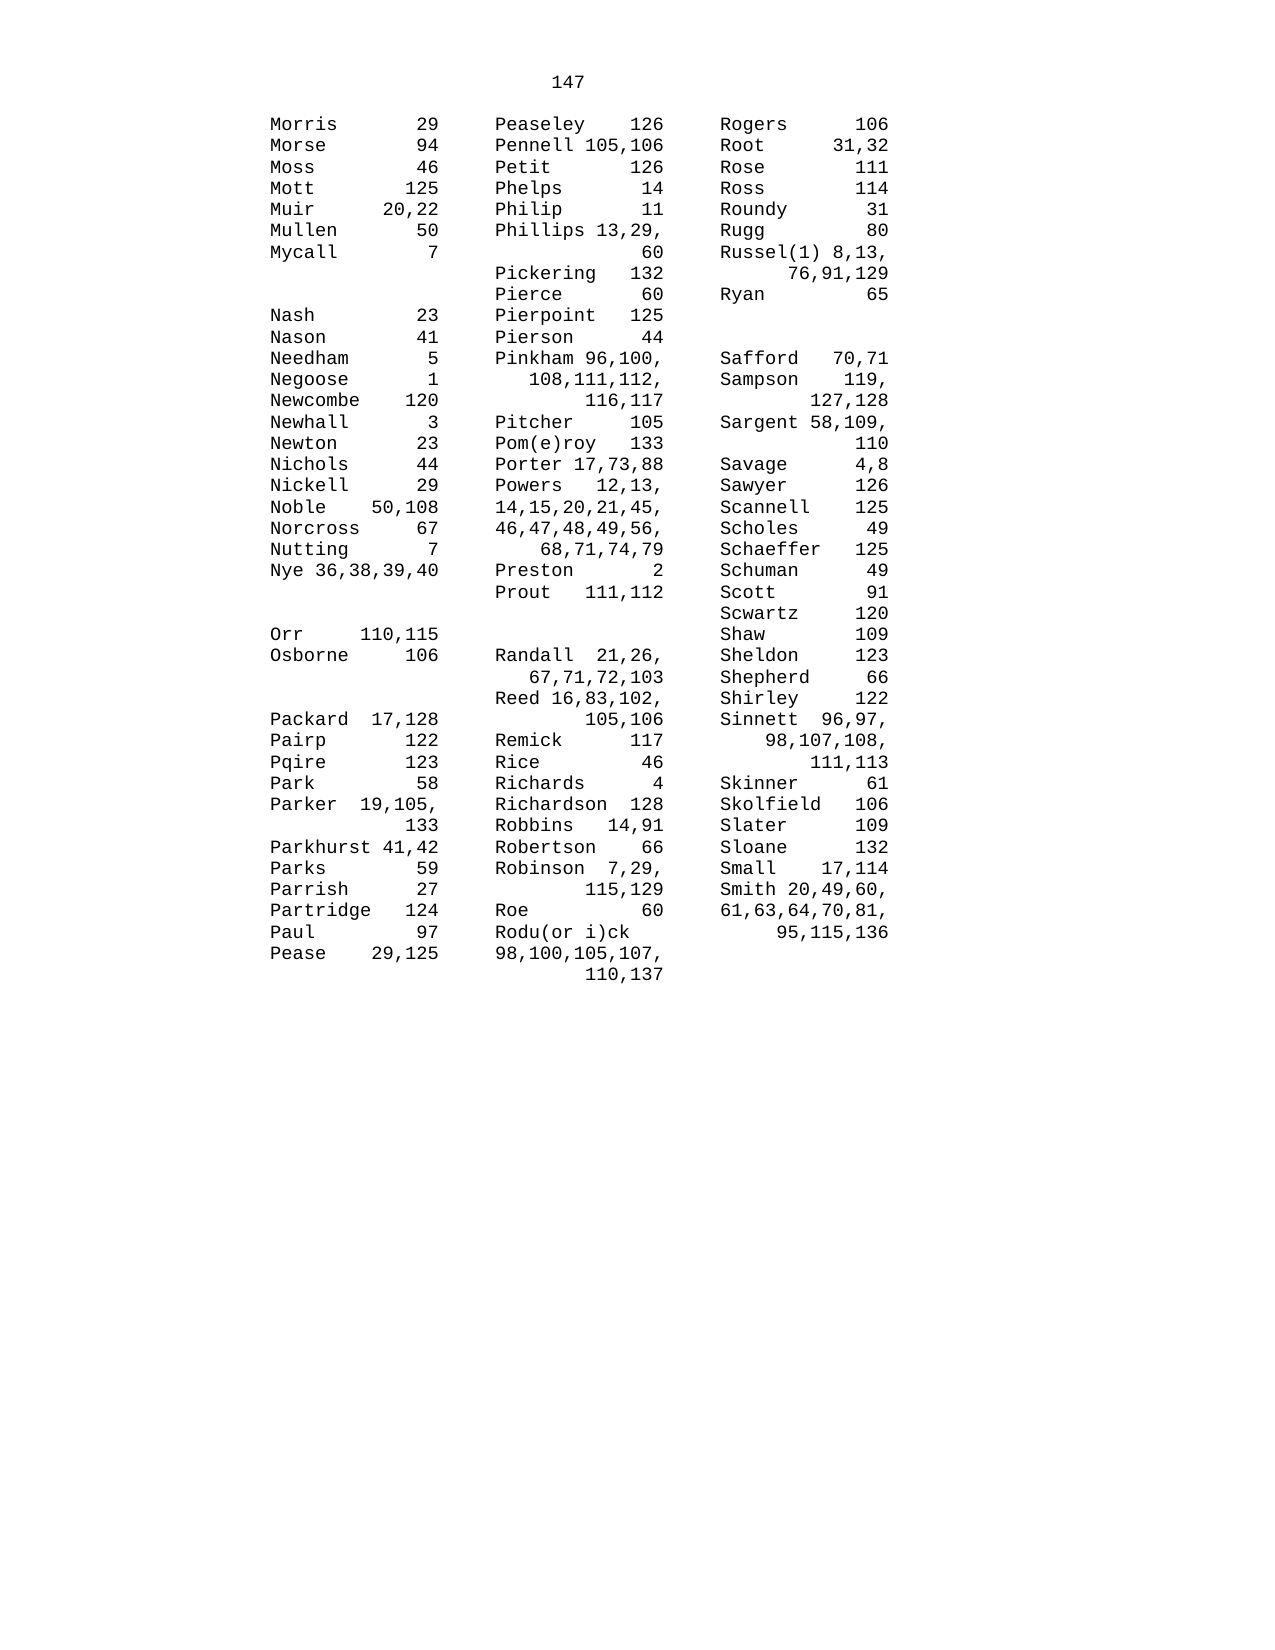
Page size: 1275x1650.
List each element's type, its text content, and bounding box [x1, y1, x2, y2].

text 67,71,72,103 Shepherd 66 [225, 667, 1157, 689]
text Paul 97 Rodu(or i)ck 95,115,136 [225, 922, 1157, 944]
text Parks 59 Robinson 7,29, Small 17,114 [225, 859, 1157, 880]
text Mott 125 Phelps 14 Ross 114 [225, 179, 1157, 200]
text Pierce 60 Ryan 65 [225, 285, 1157, 306]
text 147 [225, 72, 1157, 94]
text Prout 111,112 Scott 91 [225, 582, 1157, 604]
text Pqire 123 Rice 46 111,113 [225, 752, 1157, 774]
text Moss 46 Petit 126 Rose 111 [225, 157, 1157, 179]
text Parker 19,105, Richardson 128 Skolfield 106 [225, 795, 1157, 816]
text Nash 23 Pierpoint 125 [225, 306, 1157, 327]
text Norcross 67 46,47,48,49,56, Scholes 49 [225, 519, 1157, 540]
text Pickering 132 76,91,129 [225, 264, 1157, 285]
text Newhall 3 Pitcher 105 Sargent 58,109, [225, 412, 1157, 434]
text Nickell 29 Powers 12,13, Sawyer 126 [225, 476, 1157, 497]
text Needham 5 Pinkham 96,100, Safford 70,71 [225, 349, 1157, 370]
text Noble 50,108 14,15,20,21,45, Scannell 125 [225, 497, 1157, 519]
text 133 Robbins 14,91 Slater 109 [225, 816, 1157, 837]
text 110,137 [225, 965, 1157, 986]
text Muir 20,22 Philip 11 Roundy 31 [225, 200, 1157, 221]
text Nye 36,38,39,40 Preston 2 Schuman 49 [225, 561, 1157, 582]
text Nichols 44 Porter 17,73,88 Savage 4,8 [225, 455, 1157, 476]
text Mullen 50 Phillips 13,29, Rugg 80 [225, 221, 1157, 242]
text Mycall 7 60 Russel(1) 8,13, [225, 242, 1157, 264]
text Pease 29,125 98,100,105,107, [225, 944, 1157, 965]
text Osborne 106 Randall 21,26, Sheldon 123 [225, 646, 1157, 667]
text Parrish 27 115,129 Smith 20,49,60, [225, 880, 1157, 901]
text Packard 17,128 105,106 Sinnett 96,97, [225, 710, 1157, 731]
text Negoose 1 108,111,112, Sampson 119, [225, 370, 1157, 391]
text Pairp 122 Remick 117 98,107,108, [225, 731, 1157, 752]
text Park 58 Richards 4 Skinner 61 [225, 774, 1157, 795]
text Partridge 124 Roe 60 61,63,64,70,81, [225, 901, 1157, 922]
text Parkhurst 41,42 Robertson 66 Sloane 132 [225, 837, 1157, 859]
text Orr 110,115 Shaw 109 [225, 625, 1157, 646]
text Nason 41 Pierson 44 [225, 327, 1157, 349]
text Reed 16,83,102, Shirley 122 [225, 689, 1157, 710]
text Morse 94 Pennell 105,106 Root 31,32 [225, 136, 1157, 157]
text Morris 29 Peaseley 126 Rogers 106 [225, 115, 1157, 136]
text Newton 23 Pom(e)roy 133 110 [225, 434, 1157, 455]
text Newcombe 120 116,117 127,128 [225, 391, 1157, 412]
text Scwartz 120 [225, 604, 1157, 625]
text Nutting 7 68,71,74,79 Schaeffer 125 [225, 540, 1157, 561]
